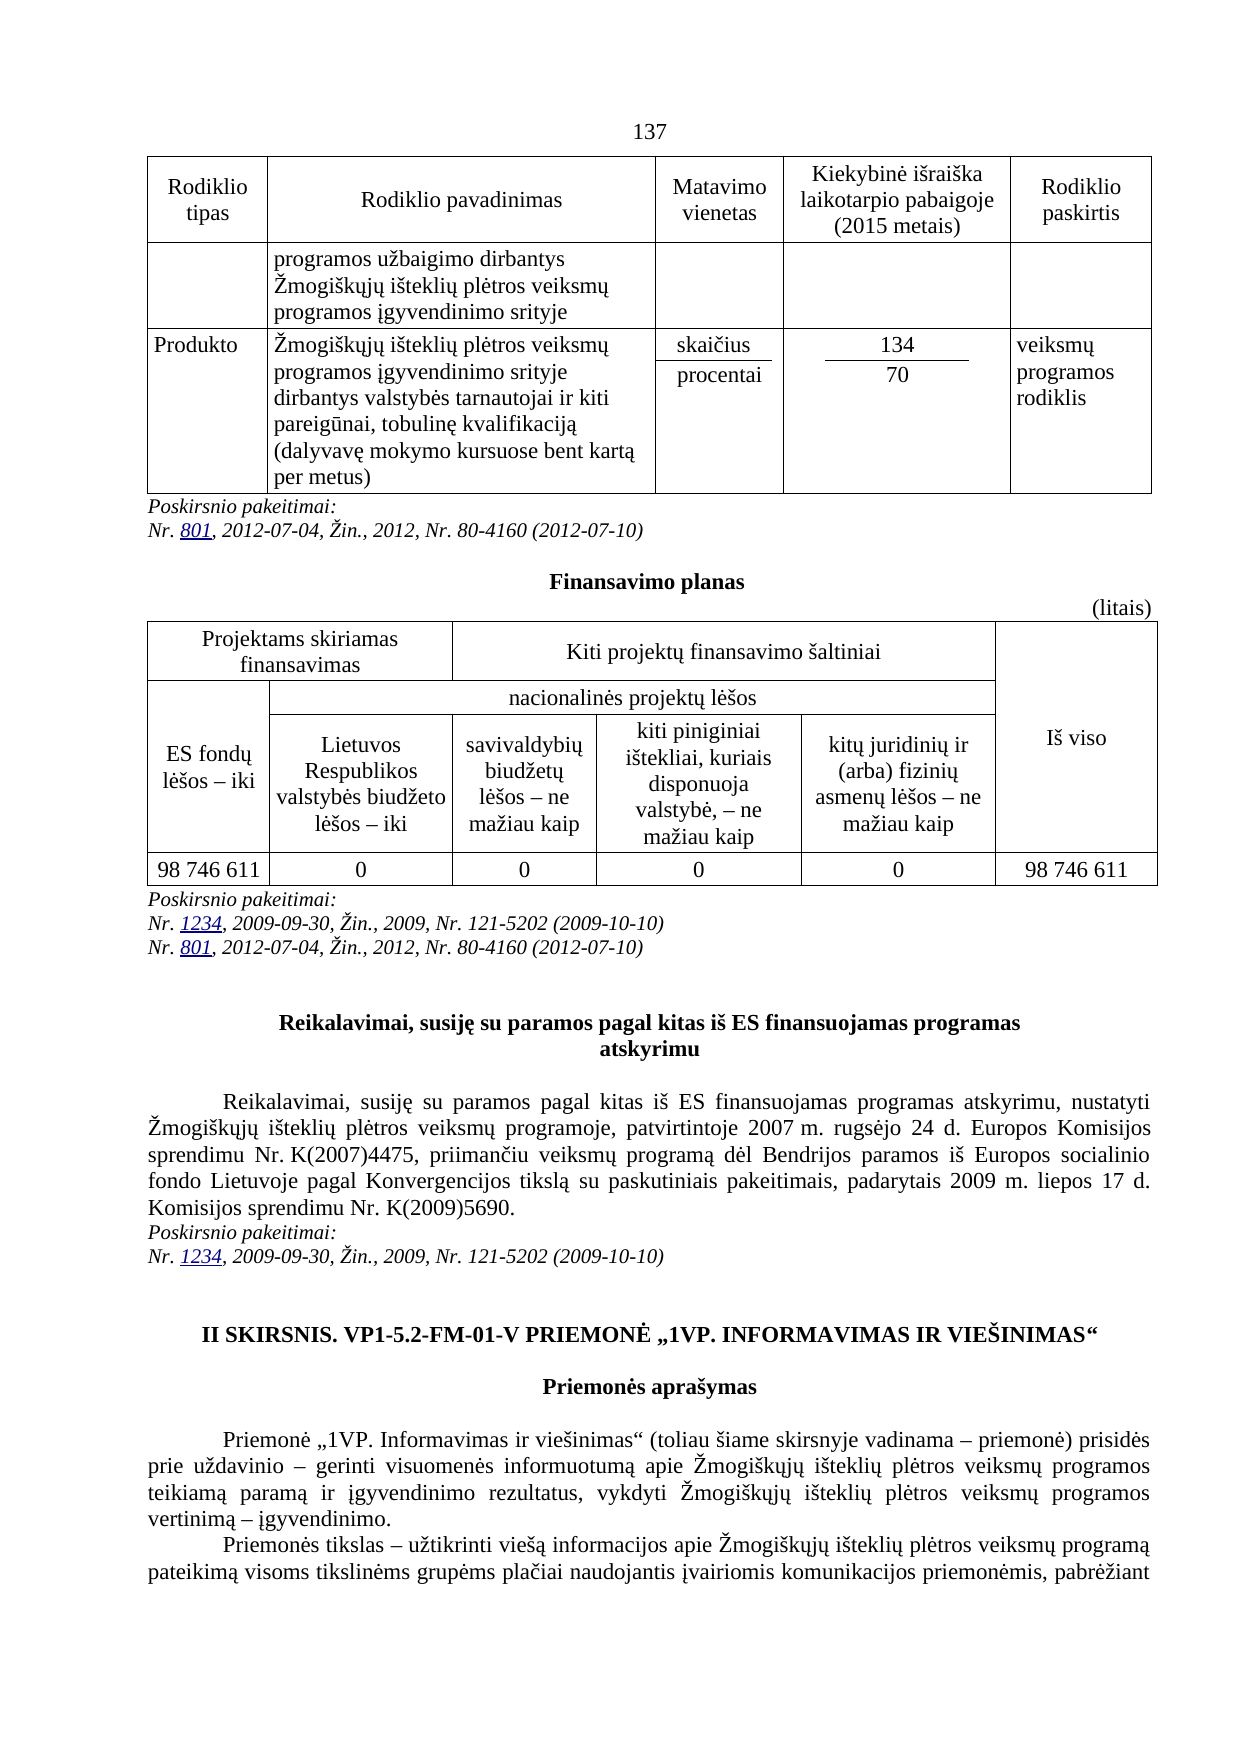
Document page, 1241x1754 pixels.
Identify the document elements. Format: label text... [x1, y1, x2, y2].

text Nr. 801, 2012-07-04, Žin., 2012, Nr. 80-4160 (2012-07-10) [148, 934, 1152, 959]
table_header Kiekybinė išraiška laikotarpio pabaigoje (2015 metais) [784, 157, 1010, 242]
text Nr. 1234, 2009-09-30, Žin., 2009, Nr. 121-5202 (2009-10-10) [148, 911, 1152, 934]
text Nr. 1234, 2009-09-30, Žin., 2009, Nr. 121-5202 (2009-10-10) [148, 1244, 1152, 1268]
text Priemonės tikslas – užtikrinti viešą informacijos apie Žmogiškųjų išteklių plėtros veiksmų programą pateikimą visoms tikslinėms grupėms plačiai naudojantis įvairiomis komunikacijos priemonėmis, pabrėžiant [148, 1532, 1152, 1584]
table_cell savivaldybių biudžetų lėšos – ne mažiau kaip [453, 715, 596, 852]
table_cell Produkto [148, 329, 267, 492]
subtitle II SKIRSNIS. VP1-5.2-FM-01-V PRIEMONĖ „1VP. Informavimas ir viešinimas“ [148, 1321, 1152, 1347]
table_cell programos užbaigimo dirbantys Žmogiškųjų išteklių plėtros veiksmų programos įgyvendinimo srityje [268, 243, 655, 327]
text Nr. 801, 2012-07-04, Žin., 2012, Nr. 80-4160 (2012-07-10) [148, 518, 1152, 542]
table_header Iš viso [996, 622, 1157, 852]
table_cell kiti piniginiai ištekliai, kuriais disponuoja valstybė, – ne mažiau kaip [597, 715, 801, 852]
table_cell [1011, 243, 1151, 327]
table_cell 98 746 611 [996, 853, 1157, 885]
table_cell Lietuvos Respublikos valstybės biudžeto lėšos – iki [270, 715, 452, 852]
table_cell [784, 243, 1010, 327]
text Poskirsnio pakeitimai: [148, 1220, 1152, 1244]
table_header Matavimo vienetas [656, 157, 783, 242]
text (litais) [148, 594, 1152, 621]
table_cell 134 70 [784, 329, 1010, 492]
table_cell [148, 243, 267, 327]
table_header Kiti projektų finansavimo šaltiniai [453, 622, 995, 680]
table_cell skaičius procentai [656, 329, 783, 492]
table_cell kitų juridinių ir (arba) fizinių asmenų lėšos – ne mažiau kaip [802, 715, 995, 852]
table_header Rodiklio pavadinimas [268, 157, 655, 242]
table_header Rodiklio tipas [148, 157, 267, 242]
text Reikalavimai, susiję su paramos pagal kitas iš ES finansuojamas programas atskyrimu [148, 1009, 1152, 1062]
table_cell 0 [802, 853, 995, 885]
text Finansavimo planas [148, 568, 1152, 594]
table_cell ES fondų lėšos – iki [148, 681, 269, 852]
table_header Rodiklio paskirtis [1011, 157, 1151, 242]
text Poskirsnio pakeitimai: [148, 494, 1152, 518]
table_cell 0 [597, 853, 801, 885]
table_cell 0 [270, 853, 452, 885]
table_cell nacionalinės projektų lėšos [270, 681, 995, 713]
table_cell [656, 243, 783, 327]
table_cell 98 746 611 [148, 853, 269, 885]
text Poskirsnio pakeitimai: [148, 886, 1152, 911]
table_cell Žmogiškųjų išteklių plėtros veiksmų programos įgyvendinimo srityje dirbantys valstybės tarnautojai ir kiti pareigūnai, tobulinę kvalifikaciją (dalyvavę mokymo kursuose bent kartą per metus) [268, 329, 655, 492]
text Priemonė „1VP. Informavimas ir viešinimas“ (toliau šiame skirsnyje vadinama – priemonė) prisidės prie uždavinio – gerinti visuomenės informuotumą apie Žmogiškųjų išteklių plėtros veiksmų programos teikiamą paramą ir įgyvendinimo rezultatus, vykdyti Žmogiškųjų išteklių plėtros veiksmų programos vertinimą – įgyvendinimo. [148, 1426, 1152, 1532]
table_cell veiksmų programos rodiklis [1011, 329, 1151, 492]
text Reikalavimai, susiję su paramos pagal kitas iš ES finansuojamas programas atskyrimu, nustatyti Žmogiškųjų išteklių plėtros veiksmų programoje, patvirtintoje 2007 m. rugsėjo 24 d. Europos Komisijos sprendimu Nr. K(2007)4475, priimančiu veiksmų programą dėl Bendrijos paramos iš Europos socialinio fondo Lietuvoje pagal Konvergencijos tikslą su paskutiniais pakeitimais, padarytais 2009 m. liepos 17 d. Komisijos sprendimu Nr. K(2009)5690. [148, 1088, 1152, 1220]
text Priemonės aprašymas [148, 1373, 1152, 1400]
table_cell 0 [453, 853, 596, 885]
table_header Projektams skiriamas finansavimas [148, 622, 452, 680]
